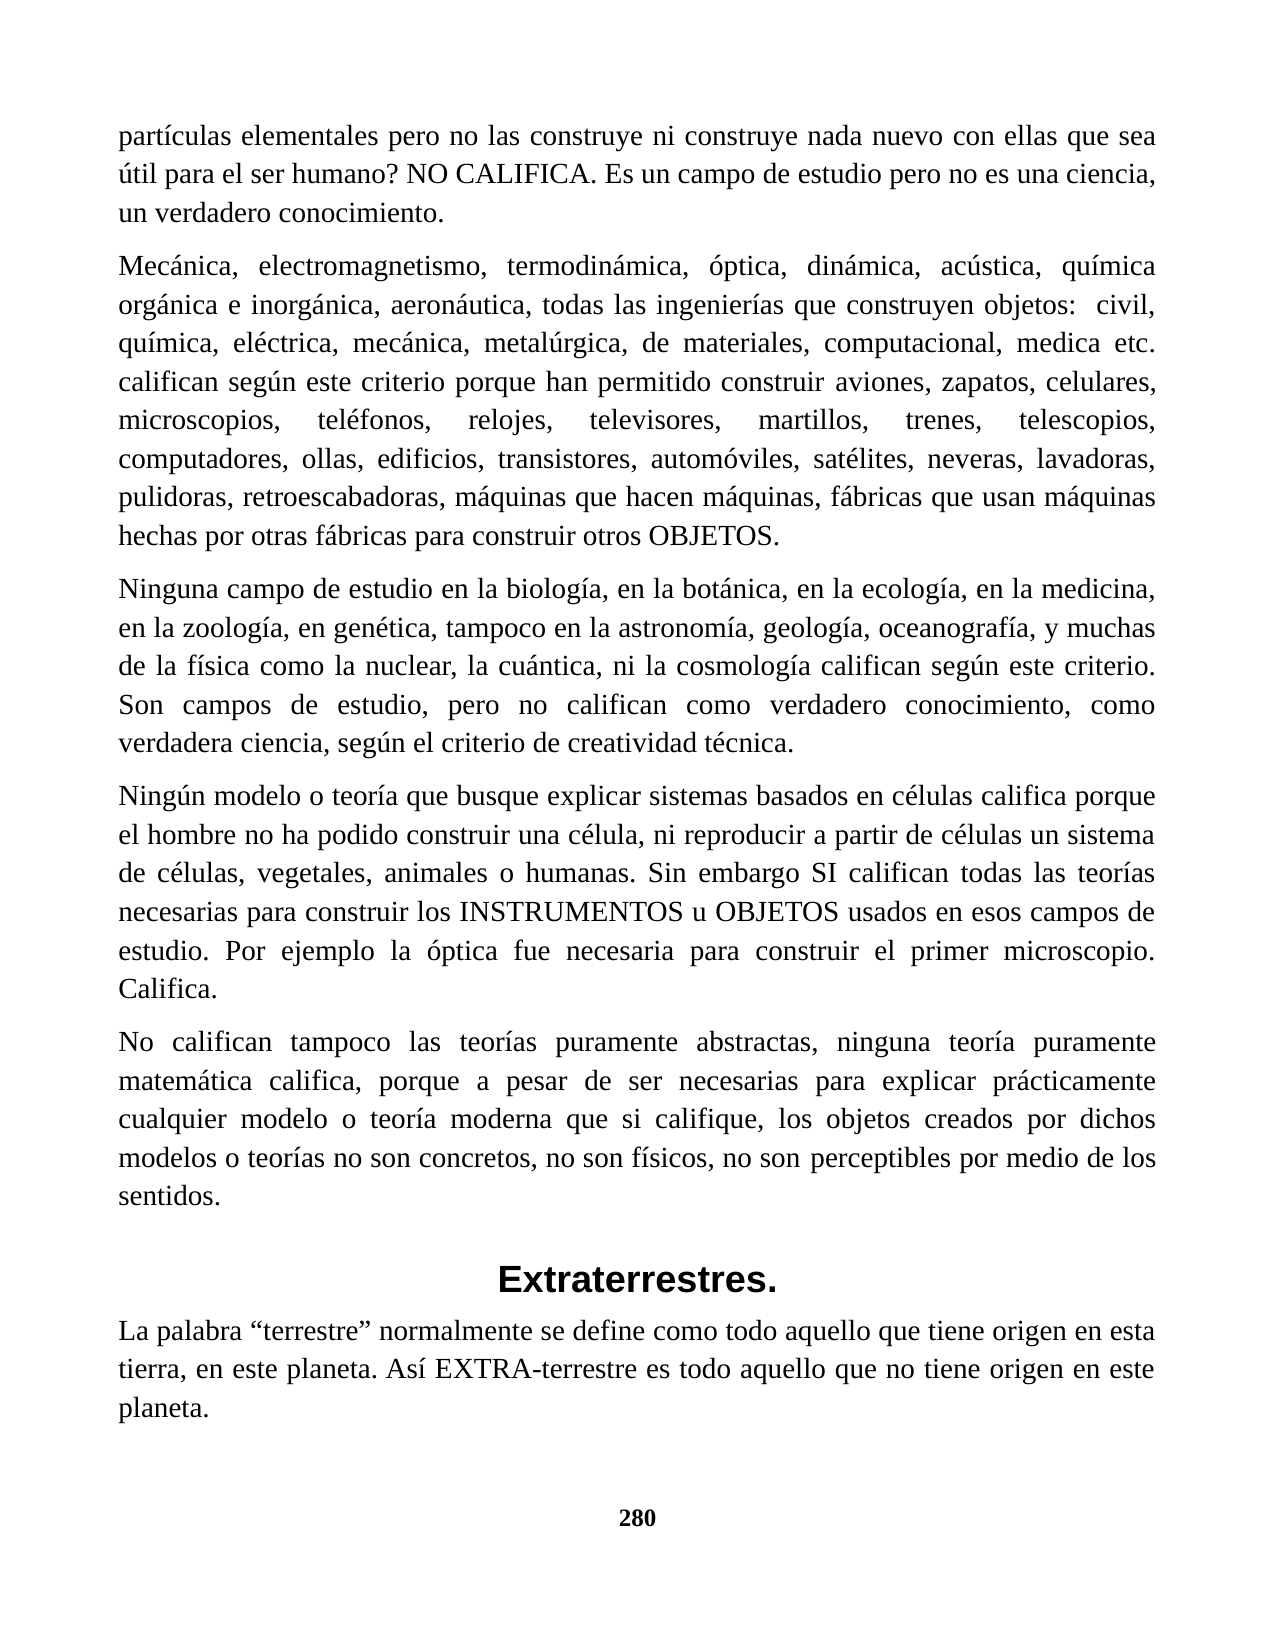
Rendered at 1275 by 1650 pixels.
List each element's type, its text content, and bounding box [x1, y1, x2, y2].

text La palabra “terrestre” normalmente se define como todo aquello que tiene origen en esta tierra, en este planeta. Así EXTRA-terrestre es todo aquello que no tiene origen en este planeta. [118, 1313, 1157, 1423]
text Mecánica, electromagnetismo, termodinámica, óptica, dinámica, acústica, química orgánica e inorgánica, aeronáutica, todas las ingenierías que construyen objetos: civil, química, eléctrica, mecánica, metalúrgica, de materiales, computacional, medica etc. califican según este criterio porque han permitido construir aviones, zapatos, celulares, microscopios, teléfonos, relojes, televisores, martillos, trenes, telescopios, computadores, ollas, edificios, transistores, automóviles, satélites, neveras, lavadoras, pulidoras, retroescabadoras, máquinas que hacen máquinas, fábricas que usan máquinas hechas por otras fábricas para construir otros OBJETOS. [118, 248, 1157, 552]
text No califican tampoco las teorías puramente abstractas, ninguna teoría puramente matemática califica, porque a pesar de ser necesarias para explicar prácticamente cualquier modelo o teoría moderna que si califique, los objetos creados por dichos modelos o teorías no son concretos, no son físicos, no son perceptibles por medio de los sentidos. [118, 1024, 1157, 1212]
text partículas elementales pero no las construye ni construye nada nuevo con ellas que sea útil para el ser humano? NO CALIFICA. Es un campo de estudio pero no es una ciencia, un verdadero conocimiento. [118, 118, 1157, 229]
text Ningún modelo o teoría que busque explicar sistemas basados en células califica porque el hombre no ha podido construir una célula, ni reproducir a partir de células un sistema de células, vegetales, animales o humanas. Sin embargo SI califican todas las teorías necesarias para construir los INSTRUMENTOS u OBJETOS usados en esos campos de estudio. Por ejemplo la óptica fue necesaria para construir el primer microscopio. Califica. [118, 778, 1157, 1005]
text Ninguna campo de estudio en la biología, en la botánica, en la ecología, en la medicina, en la zoología, en genética, tampoco en la astronomía, geología, oceanografía, y muchas de la física como la nuclear, la cuántica, ni la cosmología califican según este criterio. Son campos de estudio, pero no califican como verdadero conocimiento, como verdadera ciencia, según el criterio de creatividad técnica. [118, 571, 1157, 759]
subtitle Extraterrestres. [118, 1257, 1157, 1300]
